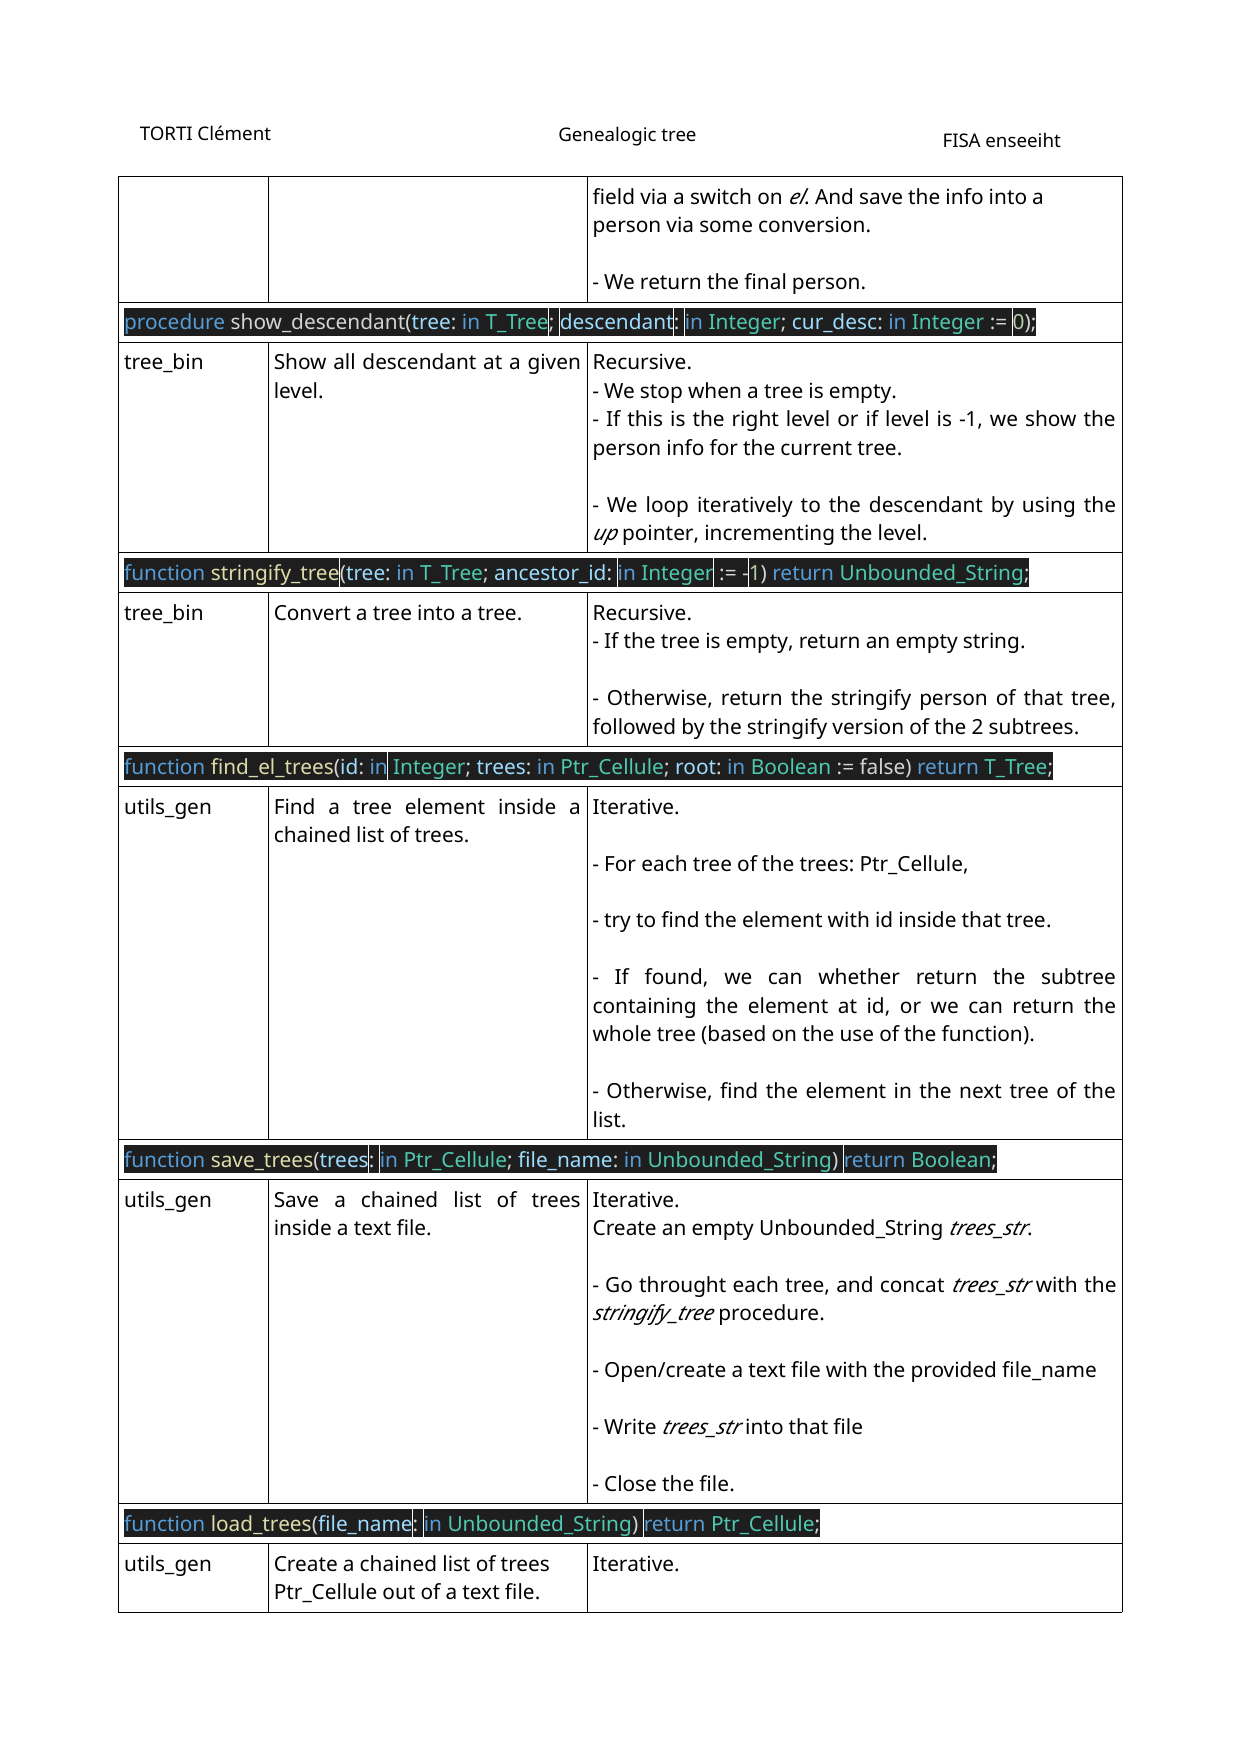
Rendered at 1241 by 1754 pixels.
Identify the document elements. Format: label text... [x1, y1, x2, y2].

table_cell Show all descendant at a given level. [269, 343, 587, 552]
table_cell utils_gen [119, 1544, 268, 1612]
table_cell field via a switch on el. And save the info into a person via some conversion. - We return the final person. [588, 177, 1122, 302]
table_cell Convert a tree into a tree. [269, 593, 587, 746]
table_cell Save a chained list of trees inside a text file. [269, 1180, 587, 1503]
table_cell utils_gen [119, 1180, 268, 1503]
table_cell utils_gen [119, 787, 268, 1139]
table_cell Find a tree element inside a chained list of trees. [269, 787, 587, 1139]
table_cell function stringify_tree(tree: in T_Tree; ancestor_id: in Integer := -1) return Unbounded_String; [119, 553, 1122, 592]
table_cell Iterative. [588, 1544, 1122, 1612]
table_cell Recursive. - We stop when a tree is empty. - If this is the right level or if level is -1, we show the person info for the current tree. - We loop iteratively to the descendant by using the up pointer, incrementing the level. [588, 343, 1122, 552]
table_cell function find_el_trees(id: in Integer; trees: in Ptr_Cellule; root: in Boolean := false) return T_Tree; [119, 747, 1122, 786]
table_cell tree_bin [119, 343, 268, 552]
table_cell [119, 177, 268, 302]
table_cell Iterative. - For each tree of the trees: Ptr_Cellule, - try to find the element with id inside that tree. - If found, we can whether return the subtree containing the element at id, or we can return the whole tree (based on the use of the function). - Otherwise, find the element in the next tree of the list. [588, 787, 1122, 1139]
table_cell Recursive. - If the tree is empty, return an empty string. - Otherwise, return the stringify person of that tree, followed by the stringify version of the 2 subtrees. [588, 593, 1122, 746]
table_cell procedure show_descendant(tree: in T_Tree; descendant: in Integer; cur_desc: in Integer := 0); [119, 303, 1122, 342]
table_cell tree_bin [119, 593, 268, 746]
table_cell function load_trees(file_name: in Unbounded_String) return Ptr_Cellule; [119, 1504, 1122, 1543]
table_cell function save_trees(trees: in Ptr_Cellule; file_name: in Unbounded_String) return Boolean; [119, 1140, 1122, 1179]
table_cell [269, 177, 587, 302]
table_cell Create a chained list of trees Ptr_Cellule out of a text file. [269, 1544, 587, 1612]
table_cell Iterative. Create an empty Unbounded_String trees_str. - Go throught each tree, and concat trees_str with the stringify_tree procedure. - Open/create a text file with the provided file_name - Write trees_str into that file - Close the file. [588, 1180, 1122, 1503]
